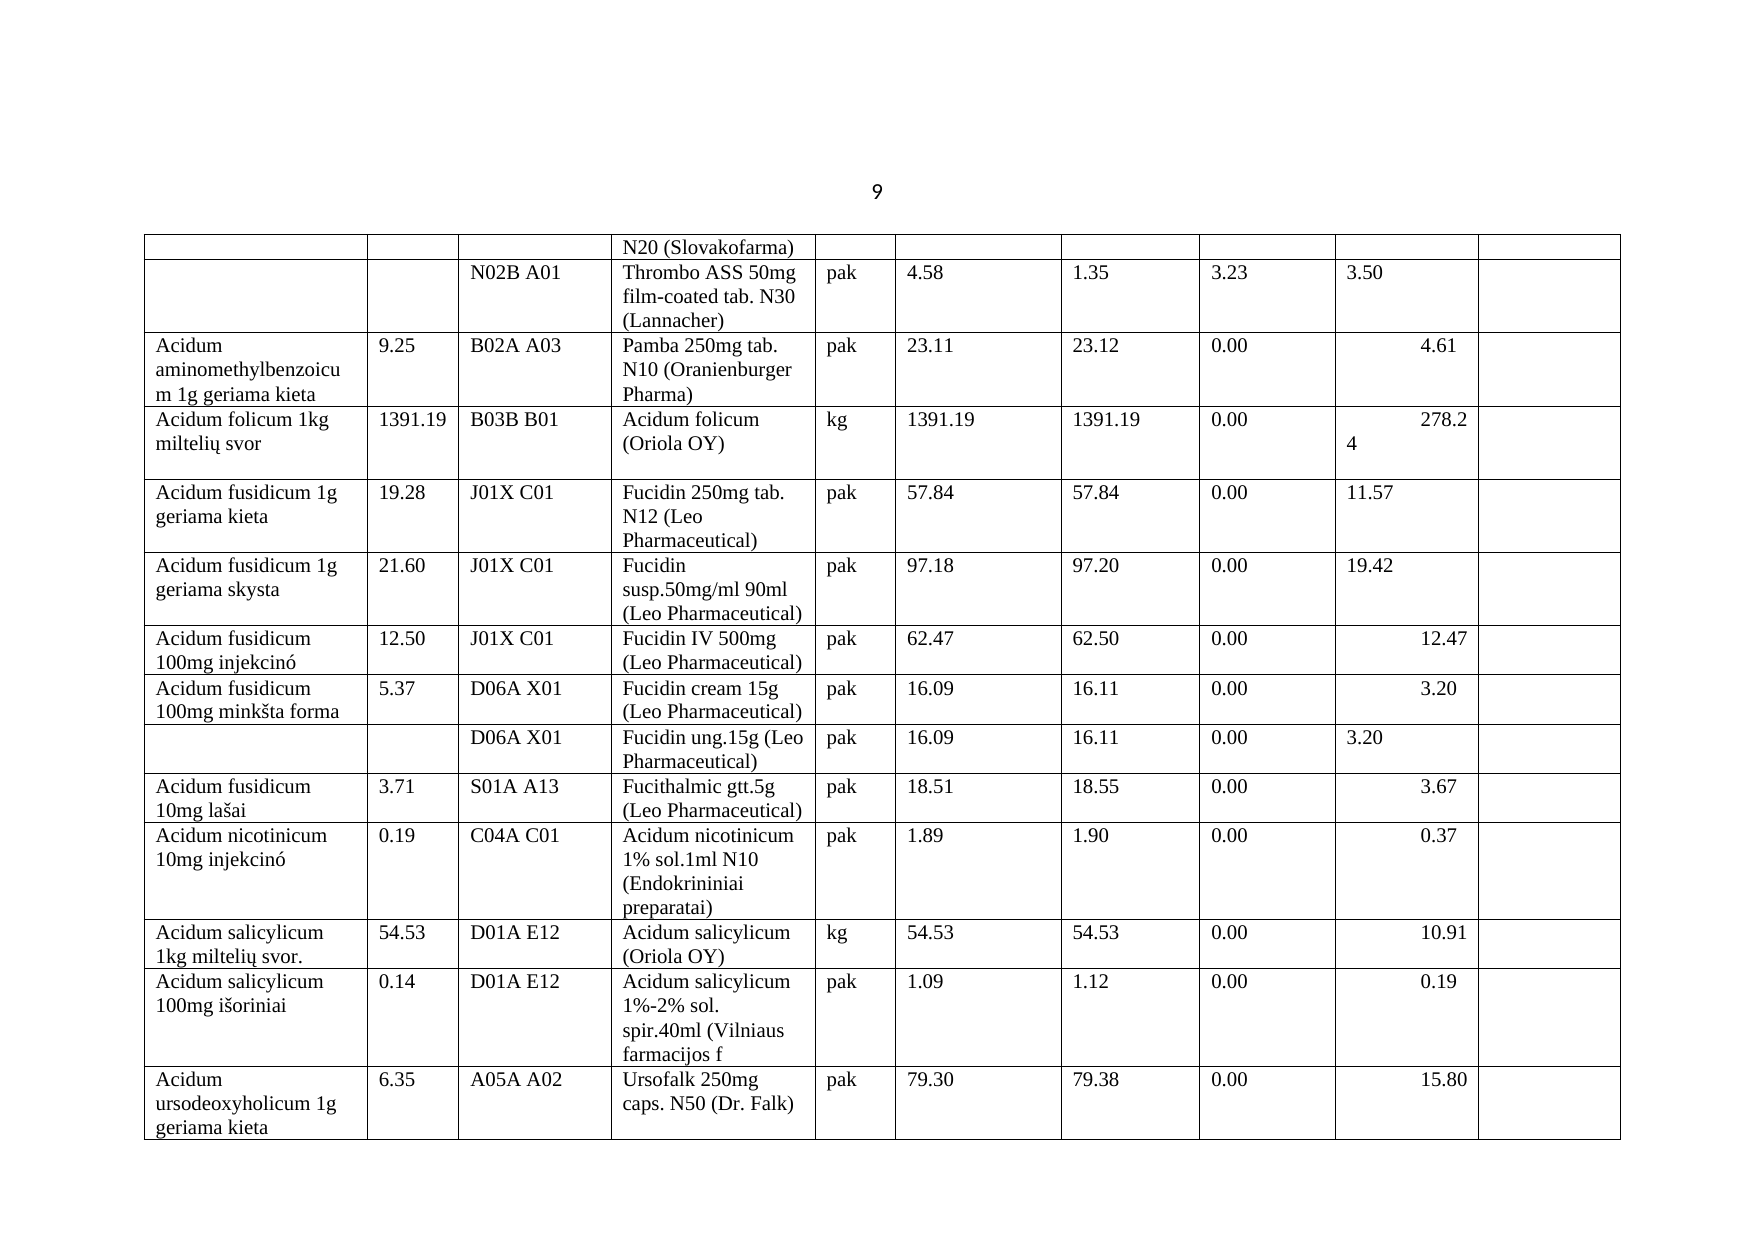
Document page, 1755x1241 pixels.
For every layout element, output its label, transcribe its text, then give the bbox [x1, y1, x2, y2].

table_cell pak [816, 725, 895, 773]
table_cell 0.00 [1200, 480, 1335, 552]
table_cell pak [816, 260, 895, 332]
table_cell pak [816, 774, 895, 822]
table_cell [1336, 235, 1478, 259]
table_cell 16.11 [1062, 675, 1199, 723]
table_cell 1391.19 [1062, 407, 1199, 479]
table_cell S01A A13 [459, 774, 611, 822]
table_cell [1479, 553, 1620, 625]
table_cell 21.60 [368, 553, 458, 625]
table_cell 54.53 [1062, 920, 1199, 968]
table_cell 0.00 [1200, 823, 1335, 919]
table_cell [1479, 333, 1620, 406]
table_cell 3.67 [1336, 774, 1478, 822]
table_cell 1.12 [1062, 969, 1199, 1066]
table_cell 23.11 [896, 333, 1061, 406]
table_cell N20 (Slovakofarma) [612, 235, 815, 259]
table_cell Acidum fusidicum 10mg lašai [145, 774, 367, 822]
table_cell 97.20 [1062, 553, 1199, 625]
table_cell [1479, 823, 1620, 919]
table_cell Fucidin ung.15g (Leo Pharmaceutical) [612, 725, 815, 773]
table_cell 62.47 [896, 626, 1061, 674]
table_cell [896, 235, 1061, 259]
table_cell [145, 260, 367, 332]
table_cell 11.57 [1336, 480, 1478, 552]
table_cell pak [816, 823, 895, 919]
table_cell [1479, 407, 1620, 479]
table_cell 23.12 [1062, 333, 1199, 406]
table_cell [459, 235, 611, 259]
table_cell [1200, 235, 1335, 259]
table_cell 5.37 [368, 675, 458, 723]
table_cell 16.09 [896, 675, 1061, 723]
table_cell Acidum salicylicum 1kg miltelių svor. [145, 920, 367, 968]
table_cell 16.11 [1062, 725, 1199, 773]
table_cell Fucithalmic gtt.5g (Leo Pharmaceutical) [612, 774, 815, 822]
table_cell 6.35 [368, 1067, 458, 1139]
table_cell J01X C01 [459, 553, 611, 625]
table_cell 57.84 [896, 480, 1061, 552]
table_cell 1.35 [1062, 260, 1199, 332]
table_cell 12.50 [368, 626, 458, 674]
table_cell 0.00 [1200, 725, 1335, 773]
table_cell [368, 260, 458, 332]
table_cell [1479, 725, 1620, 773]
table_cell 62.50 [1062, 626, 1199, 674]
table_cell 1391.19 [896, 407, 1061, 479]
table_cell D01A E12 [459, 969, 611, 1066]
table_cell 0.37 [1336, 823, 1478, 919]
table_cell Pamba 250mg tab. N10 (Oranienburger Pharma) [612, 333, 815, 406]
table_cell N02B A01 [459, 260, 611, 332]
table_cell 0.00 [1200, 969, 1335, 1066]
table_cell Acidum folicum 1kg miltelių svor [145, 407, 367, 479]
table_cell pak [816, 626, 895, 674]
table_cell D06A X01 [459, 725, 611, 773]
table_cell 79.30 [896, 1067, 1061, 1139]
table_cell Acidum nicotinicum 1% sol.1ml N10 (Endokrininiai preparatai) [612, 823, 815, 919]
table_cell Acidum salicylicum (Oriola OY) [612, 920, 815, 968]
table_cell A05A A02 [459, 1067, 611, 1139]
table_cell pak [816, 553, 895, 625]
table_cell Ursofalk 250mg caps. N50 (Dr. Falk) [612, 1067, 815, 1139]
table_cell 3.20 [1336, 675, 1478, 723]
table_cell 1.09 [896, 969, 1061, 1066]
table_cell B03B B01 [459, 407, 611, 479]
table_cell 0.00 [1200, 1067, 1335, 1139]
table_cell [1479, 626, 1620, 674]
table_cell kg [816, 407, 895, 479]
table_cell [1479, 260, 1620, 332]
table_cell [1479, 774, 1620, 822]
table_cell [1479, 969, 1620, 1066]
table_cell 0.00 [1200, 553, 1335, 625]
table_cell pak [816, 675, 895, 723]
table_cell 0.14 [368, 969, 458, 1066]
table_cell Acidum folicum (Oriola OY) [612, 407, 815, 479]
table_cell [145, 235, 367, 259]
table_cell kg [816, 920, 895, 968]
table_cell Acidum aminomethylbenzoicum 1g geriama kieta [145, 333, 367, 406]
table_cell Fucidin susp.50mg/ml 90ml (Leo Pharmaceutical) [612, 553, 815, 625]
table_cell D01A E12 [459, 920, 611, 968]
table_cell 54.53 [368, 920, 458, 968]
table_cell pak [816, 333, 895, 406]
table_cell 54.53 [896, 920, 1061, 968]
table_cell 0.00 [1200, 774, 1335, 822]
table_cell Acidum fusidicum 1g geriama kieta [145, 480, 367, 552]
table_cell 278.24 [1336, 407, 1478, 479]
table_cell 97.18 [896, 553, 1061, 625]
table_cell Acidum fusidicum 100mg minkšta forma [145, 675, 367, 723]
table_cell 57.84 [1062, 480, 1199, 552]
table_cell Fucidin IV 500mg (Leo Pharmaceutical) [612, 626, 815, 674]
table_cell Acidum nicotinicum 10mg injekcinó [145, 823, 367, 919]
table_cell 4.61 [1336, 333, 1478, 406]
table_cell 4.58 [896, 260, 1061, 332]
table_cell 3.23 [1200, 260, 1335, 332]
table_cell Acidum ursodeoxyholicum 1g geriama kieta [145, 1067, 367, 1139]
table_cell [1479, 235, 1620, 259]
table_cell Acidum fusidicum 100mg injekcinó [145, 626, 367, 674]
table_cell 18.55 [1062, 774, 1199, 822]
table_cell 3.50 [1336, 260, 1478, 332]
table_cell 0.00 [1200, 333, 1335, 406]
table_cell 0.00 [1200, 626, 1335, 674]
table_cell 0.19 [1336, 969, 1478, 1066]
table_cell Acidum salicylicum 1%-2% sol. spir.40ml (Vilniaus farmacijos f [612, 969, 815, 1066]
table_cell 18.51 [896, 774, 1061, 822]
table_cell 0.19 [368, 823, 458, 919]
table_cell Fucidin cream 15g (Leo Pharmaceutical) [612, 675, 815, 723]
table_cell 1.89 [896, 823, 1061, 919]
table_cell [145, 725, 367, 773]
table_cell [816, 235, 895, 259]
table_cell [368, 235, 458, 259]
table_cell 16.09 [896, 725, 1061, 773]
table_cell J01X C01 [459, 480, 611, 552]
table_cell pak [816, 1067, 895, 1139]
table_cell J01X C01 [459, 626, 611, 674]
table_cell 10.91 [1336, 920, 1478, 968]
table_cell 79.38 [1062, 1067, 1199, 1139]
table_cell [1479, 1067, 1620, 1139]
table_cell 0.00 [1200, 407, 1335, 479]
table_cell pak [816, 969, 895, 1066]
table_cell B02A A03 [459, 333, 611, 406]
table_cell D06A X01 [459, 675, 611, 723]
table_cell 1.90 [1062, 823, 1199, 919]
table_cell [1479, 920, 1620, 968]
table_cell 3.71 [368, 774, 458, 822]
table_cell Acidum fusidicum 1g geriama skysta [145, 553, 367, 625]
table_cell [368, 725, 458, 773]
table_cell Thrombo ASS 50mg film-coated tab. N30 (Lannacher) [612, 260, 815, 332]
table_cell [1479, 480, 1620, 552]
table_cell 3.20 [1336, 725, 1478, 773]
table_cell 1391.19 [368, 407, 458, 479]
table_cell 12.47 [1336, 626, 1478, 674]
table_cell Acidum salicylicum 100mg išoriniai [145, 969, 367, 1066]
table_cell 9.25 [368, 333, 458, 406]
table_cell 0.00 [1200, 920, 1335, 968]
table_cell Fucidin 250mg tab. N12 (Leo Pharmaceutical) [612, 480, 815, 552]
table_cell C04A C01 [459, 823, 611, 919]
table_cell [1062, 235, 1199, 259]
table_cell 19.28 [368, 480, 458, 552]
table_cell pak [816, 480, 895, 552]
table_cell 15.80 [1336, 1067, 1478, 1139]
table_cell 0.00 [1200, 675, 1335, 723]
table_cell [1479, 675, 1620, 723]
table_cell 19.42 [1336, 553, 1478, 625]
